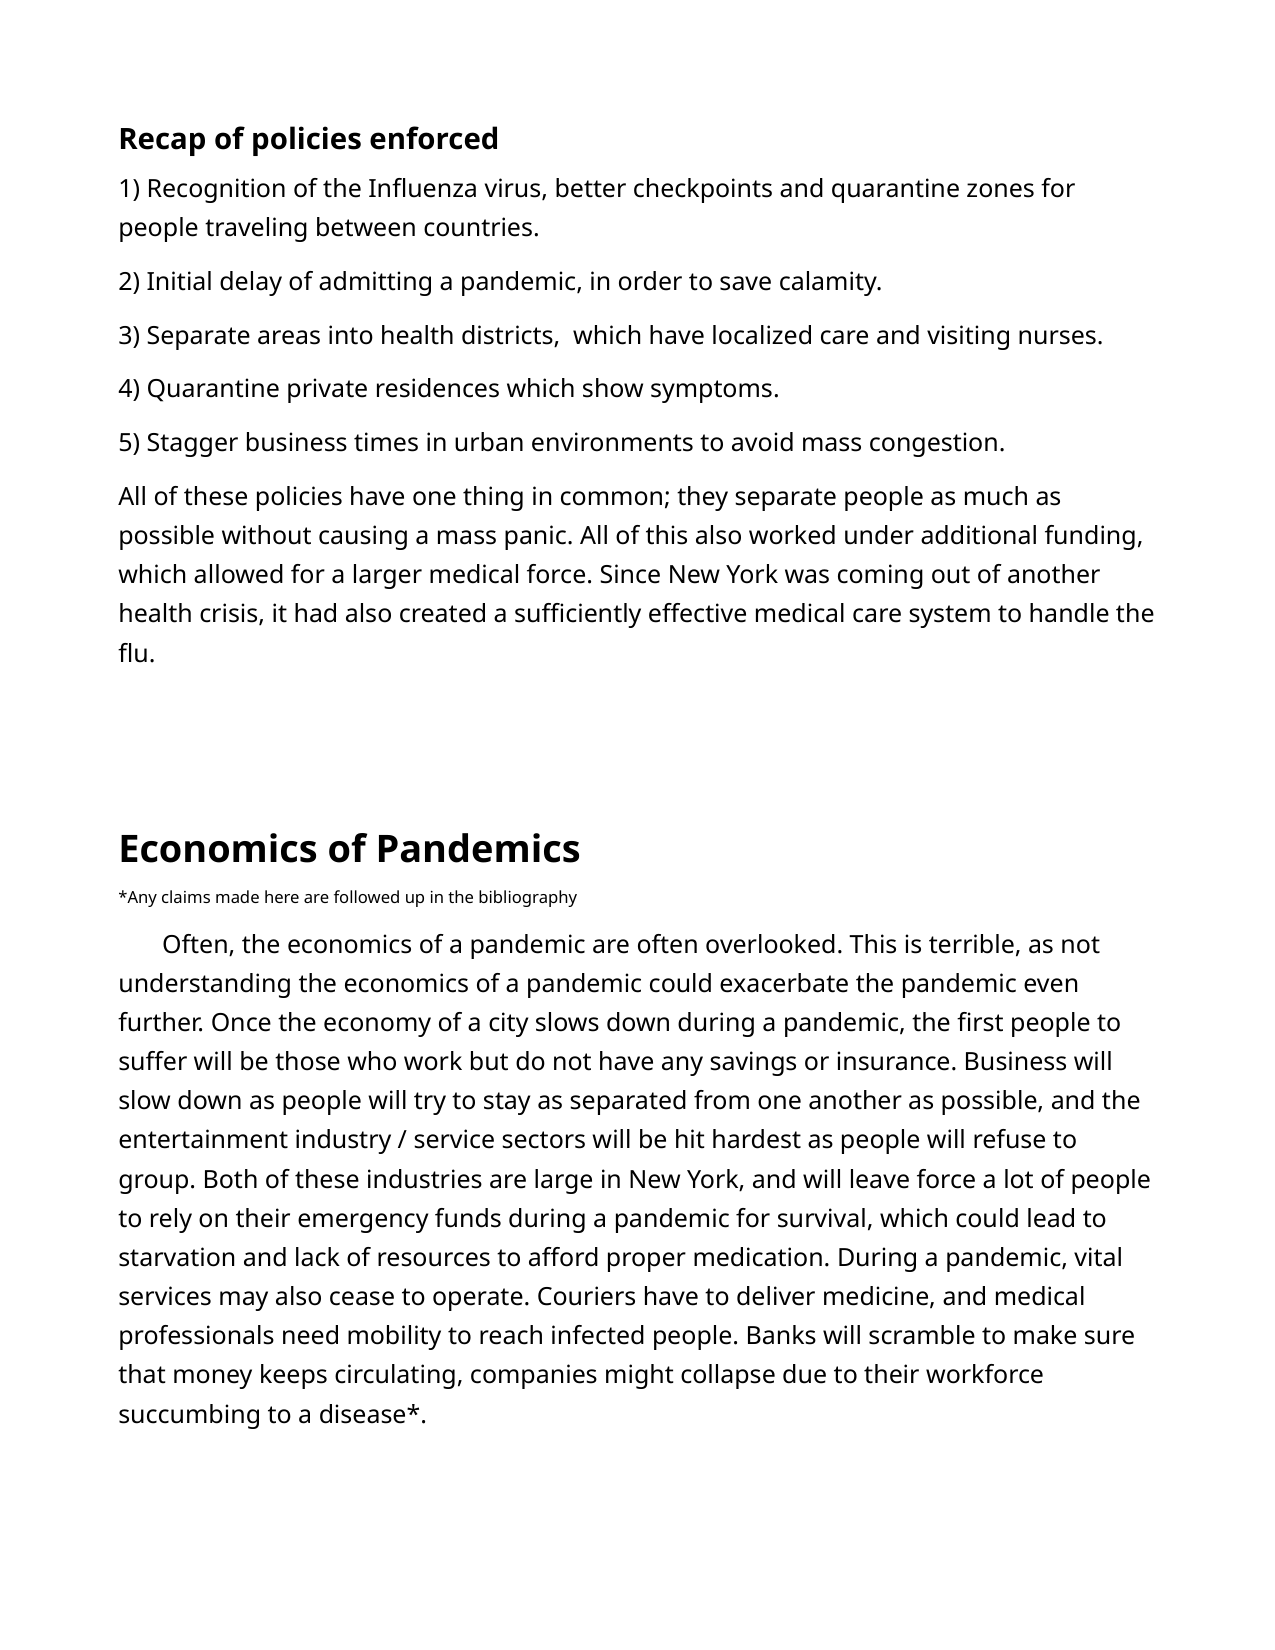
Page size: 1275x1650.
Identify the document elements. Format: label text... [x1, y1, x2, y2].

text 2) Initial delay of admitting a pandemic, in order to save calamity. [118, 263, 1157, 298]
subtitle Recap of policies enforced [118, 118, 1157, 158]
text 1) Recognition of the Influenza virus, better checkpoints and quarantine zones for people traveling between countries. [118, 171, 1157, 244]
text 3) Separate areas into health districts, which have localized care and visiting nurses. [118, 317, 1157, 351]
text 5) Stagger business times in urban environments to avoid mass congestion. [118, 425, 1157, 459]
text Often, the economics of a pandemic are often overlooked. This is terrible, as not understanding the economics of a pandemic could exacerbate the pandemic even further. Once the economy of a city slows down during a pandemic, the first people to suffer will be those who work but do not have any savings or insurance. Business will slow down as people will try to stay as separated from one another as possible, and the entertainment industry / service sectors will be hit hardest as people will refuse to group. Both of these industries are large in New York, and will leave force a lot of people to rely on their emergency funds during a pandemic for survival, which could lead to starvation and lack of resources to afford proper medication. During a pandemic, vital services may also cease to operate. Couriers have to deliver medicine, and medical professionals need mobility to reach infected people. Banks will scramble to make sure that money keeps circulating, companies might collapse due to their workforce succumbing to a disease*. [118, 926, 1157, 1430]
text 4) Quarantine private residences which show symptoms. [118, 371, 1157, 405]
subtitle Economics of Pandemics [118, 821, 1157, 873]
text *Any claims made here are followed up in the bibliography [118, 886, 1157, 908]
text All of these policies have one thing in common; they separate people as much as possible without causing a mass panic. All of this also worked under additional funding, which allowed for a larger medical force. Since New York was coming out of another health crisis, it had also created a sufficiently effective medical care system to handle the flu. [118, 478, 1157, 669]
